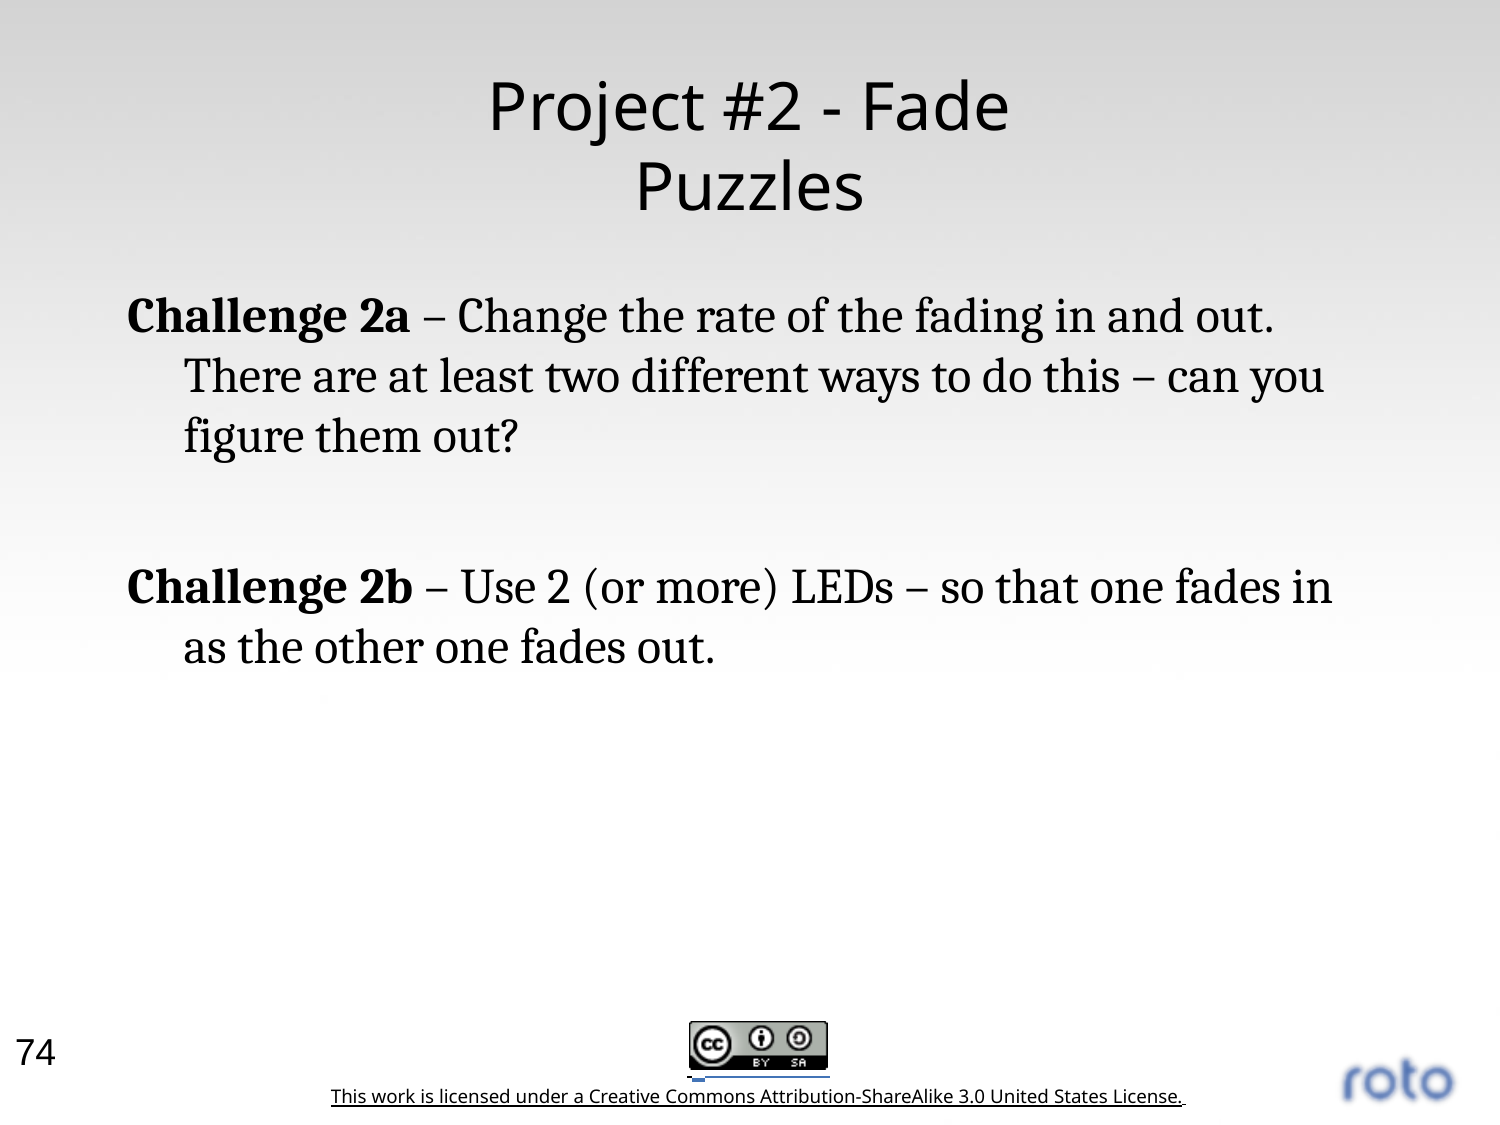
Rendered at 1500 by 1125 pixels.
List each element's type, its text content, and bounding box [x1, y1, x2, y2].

picture [0, 0, 1500, 1125]
list Challenge 2a – Change the rate of the fading in and out. There are at least two different ways to do this – can you figure them out? Challenge 2b – Use 2 (or more) LEDs – so that one fades in as the other one fades out. [112, 274, 1388, 1000]
title Project #2 - Fade Puzzles [112, 49, 1388, 238]
